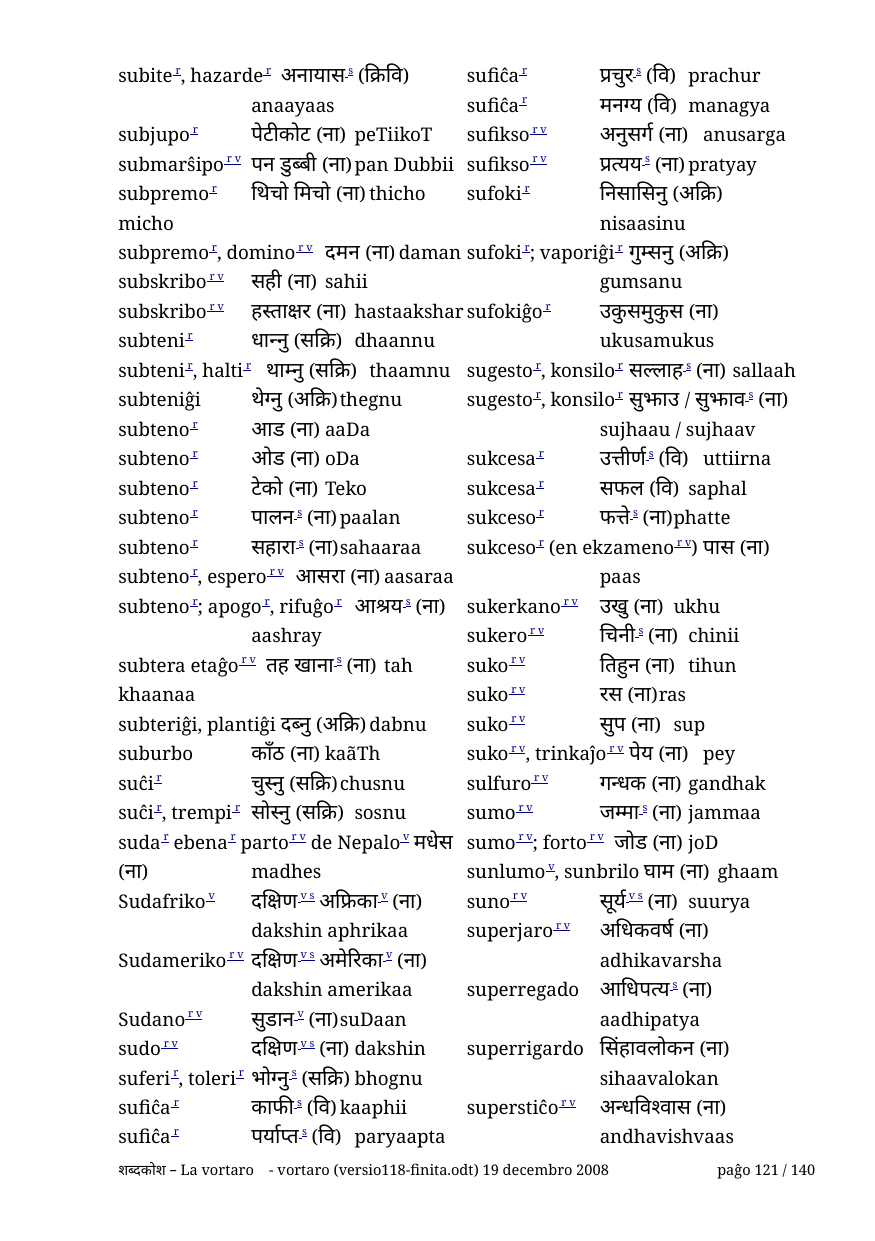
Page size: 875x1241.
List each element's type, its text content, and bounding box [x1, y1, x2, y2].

text sufikso r v अनुसर्ग (ना) anusarga [467, 118, 815, 147]
text subteni r, halti r थाम्नु (सक्रि) thaamnu [118, 354, 467, 383]
text sugesto r, konsilo r सुझाउ / सुझाव s (ना) sujhaau / sujhaav [467, 383, 815, 442]
text sumo r v; forto r v जोड (ना) joD [467, 826, 815, 855]
text subskribo r v हस्ताक्षर (ना) hastaakshar [118, 295, 467, 324]
text sufoki r; vaporiĝi r गुम्सनु (अक्रि) gumsanu [467, 236, 815, 295]
text subteno r टेको (ना) Teko [118, 472, 467, 501]
text sufiĉa r काफी s (वि) kaaphii [118, 1091, 467, 1120]
text subjupo r पेटीकोट (ना) peTiikoT [118, 118, 467, 147]
text superrigardo सिंहावलोकन (ना) sihaavalokan [467, 1032, 815, 1091]
text sufiĉa r मनग्य (वि) managya [467, 88, 815, 118]
text sufoki r निसासिनु (अक्रि) nisaasinu [467, 177, 815, 236]
text Sudano r v सुडान v (ना) suDaan [118, 1002, 467, 1032]
text subskribo r v सही (ना) sahii [118, 265, 467, 295]
text subpremo r, domino r v दमन (ना) daman [118, 236, 467, 265]
text suko r v रस (ना) ras [467, 678, 815, 708]
text subteno r, espero r v आसरा (ना) aasaraa [118, 560, 467, 590]
text sumo r v जम्मा s (ना) jammaa [467, 796, 815, 826]
text subteno r पालन s (ना) paalan [118, 501, 467, 531]
text sukceso r फत्ते s (ना) phatte [467, 501, 815, 531]
text Sudameriko r v दक्षिण v s अमेरिका v (ना) dakshin amerikaa [118, 943, 467, 1002]
text superstiĉo r v अन्धविश्‍वास (ना) andhavishvaas [467, 1091, 815, 1150]
text sukero r v चिनी s (ना) chinii [467, 619, 815, 649]
text subteno r आड (ना) aaDa [118, 413, 467, 442]
text subteni r धान्नु (सक्रि) dhaannu [118, 324, 467, 354]
text suferi r, toleri r भोग्नु s (सक्रि) bhognu [118, 1061, 467, 1091]
text superregado आधिपत्य s (ना) aadhipatya [467, 973, 815, 1032]
text sulfuro r v गन्धक (ना) gandhak [467, 767, 815, 796]
text Sudafriko v दक्षिण v s अफ्रिका v (ना) dakshin aphrikaa [118, 884, 467, 943]
text suĉi r, trempi r सोस्नु (सक्रि) sosnu [118, 796, 467, 826]
text suĉi r चुस्नु (सक्रि) chusnu [118, 767, 467, 796]
text subteniĝi थेग्नु (अक्रि) thegnu [118, 383, 467, 413]
text sudo r v दक्षिण v s (ना) dakshin [118, 1032, 467, 1061]
text sukerkano r v उखु (ना) ukhu [467, 590, 815, 619]
text suno r v सूर्य v s (ना) suurya [467, 884, 815, 914]
text sugesto r, konsilo r सल्लाह s (ना) sallaah [467, 354, 815, 383]
text suko r v तिहुन (ना) tihun [467, 649, 815, 678]
text sufiĉa r प्रचुर s (वि) prachur [467, 59, 815, 88]
text superjaro r v अधिकवर्ष (ना) adhikavarsha [467, 914, 815, 973]
text sukcesa r सफल (वि) saphal [467, 472, 815, 501]
text subteriĝi, plantiĝi दब्नु (अक्रि) dabnu [118, 708, 467, 737]
text subteno r सहारा s (ना) sahaaraa [118, 531, 467, 560]
text suda r ebena r parto r v de Nepalo v मधेस (ना) madhes [118, 826, 467, 884]
text suko r v सुप (ना) sup [467, 708, 815, 737]
text subteno r; apogo r, rifuĝo r आश्रय s (ना) aashray [118, 590, 467, 649]
text sufikso r v प्रत्यय s (ना) pratyay [467, 147, 815, 177]
text suko r v, trinkaĵo r v पेय (ना) pey [467, 737, 815, 767]
text sukceso r (en ekzameno r v) पास (ना) paas [467, 531, 815, 590]
text subite r, hazarde r अनायास s (क्रिवि) anaayaas [118, 59, 467, 118]
text subteno r ओड (ना) oDa [118, 442, 467, 472]
text subtera etaĝo r v तह खाना s (ना) tah khaanaa [118, 649, 467, 708]
text sukcesa r उत्तीर्ण s (वि) uttiirna [467, 442, 815, 472]
text sunlumo v, sunbrilo घाम (ना) ghaam [467, 855, 815, 884]
text submarŝipo r v पन डुब्बी (ना) pan Dubbii [118, 147, 467, 177]
text suburbo काँठ (ना) kaãTh [118, 737, 467, 767]
text sufiĉa r पर्याप्त s (वि) paryaapta [118, 1120, 467, 1150]
text sufokiĝo r उकुसमुकुस (ना) ukusamukus [467, 295, 815, 354]
text subpremo r थिचो मिचो (ना) thicho micho [118, 177, 467, 236]
